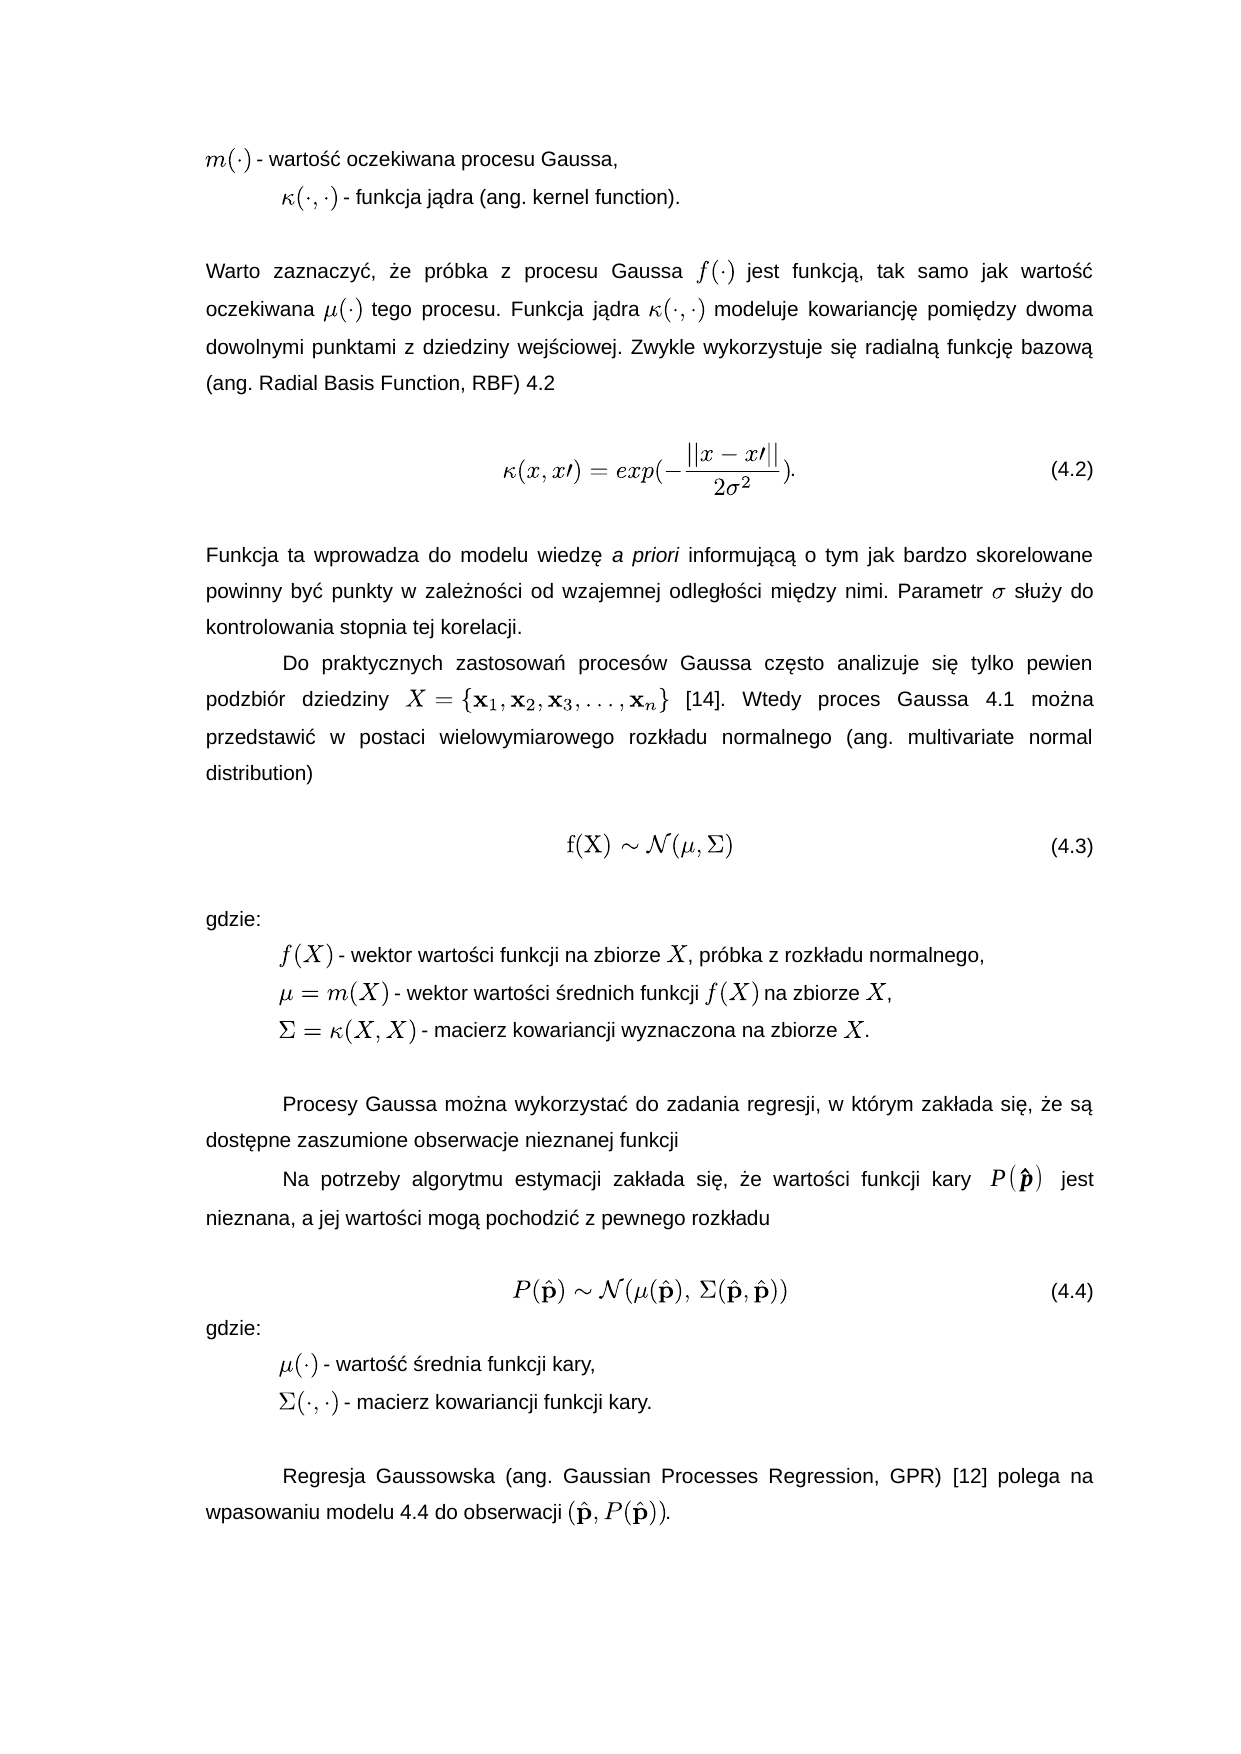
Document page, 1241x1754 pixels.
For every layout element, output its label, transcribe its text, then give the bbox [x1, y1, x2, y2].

text Warto zaznaczyć, że próbka z procesu Gaussa jest funkcją, tak samo jak wartość oczekiwana tego procesu. Funkcja jądra modeluje kowariancję pomiędzy dwoma dowolnymi punktami z dziedziny wejściowej. Zwykle wykorzystuje się radialną funkcję bazową (ang. Radial Basis Function, RBF) 4.2 [206, 259, 1093, 394]
text Na potrzeby algorytmu estymacji zakłada się, że wartości funkcji karyjest nieznana, a jej wartości mogą pochodzić z pewnego rozkładu [206, 1164, 1093, 1230]
text Funkcja ta wprowadza do modelu wiedzę a priori informującą o tym jak bardzo skorelowane powinny być punkty w zależności od wzajemnej odległości między nimi. Parametr służy do kontrolowania stopnia tej korelacji. [206, 543, 1093, 639]
text - wartość średnia funkcji kary, [312, 1352, 1093, 1378]
text [206, 833, 581, 859]
text (4.4) [781, 1278, 1093, 1304]
text - funkcja jądra (ang. kernel function). [332, 185, 1093, 211]
text (4.3) [727, 833, 1093, 859]
text gdzie: [206, 907, 1093, 931]
text - wartość oczekiwana procesu Gaussa, [206, 147, 1093, 173]
text . (4.2) [734, 442, 1093, 495]
text Do praktycznych zastosowań procesów Gaussa często analizuje się tylko pewien podzbiór dziedziny [14]. Wtedy proces Gaussa 4.1 można przedstawić w postaci wielowymiarowego rozkładu normalnego (ang. multivariate normal distribution) [206, 651, 1093, 785]
text Regresja Gaussowska (ang. Gaussian Processes Regression, GPR) [12] polega na wpasowaniu modelu 4.4 do obserwacji . [206, 1464, 1093, 1526]
text gdzie: [206, 1316, 1093, 1340]
text [206, 1352, 301, 1378]
text [206, 442, 714, 495]
text - macierz kowariancji wyznaczona na zbiorze . [206, 1018, 1093, 1044]
text - wektor wartości średnich funkcji na zbiorze , [206, 980, 1093, 1006]
text [206, 1278, 539, 1304]
text [206, 185, 303, 211]
text - macierz kowariancji funkcji kary. [333, 1390, 1093, 1416]
text Procesy Gaussa można wykorzystać do zadania regresji, w którym zakłada się, że są dostępne zaszumione obserwacje nieznanej funkcji [206, 1092, 1093, 1152]
text - wektor wartości funkcji na zbiorze , próbka z rozkładu normalnego, [206, 942, 1093, 968]
text [206, 1390, 303, 1416]
